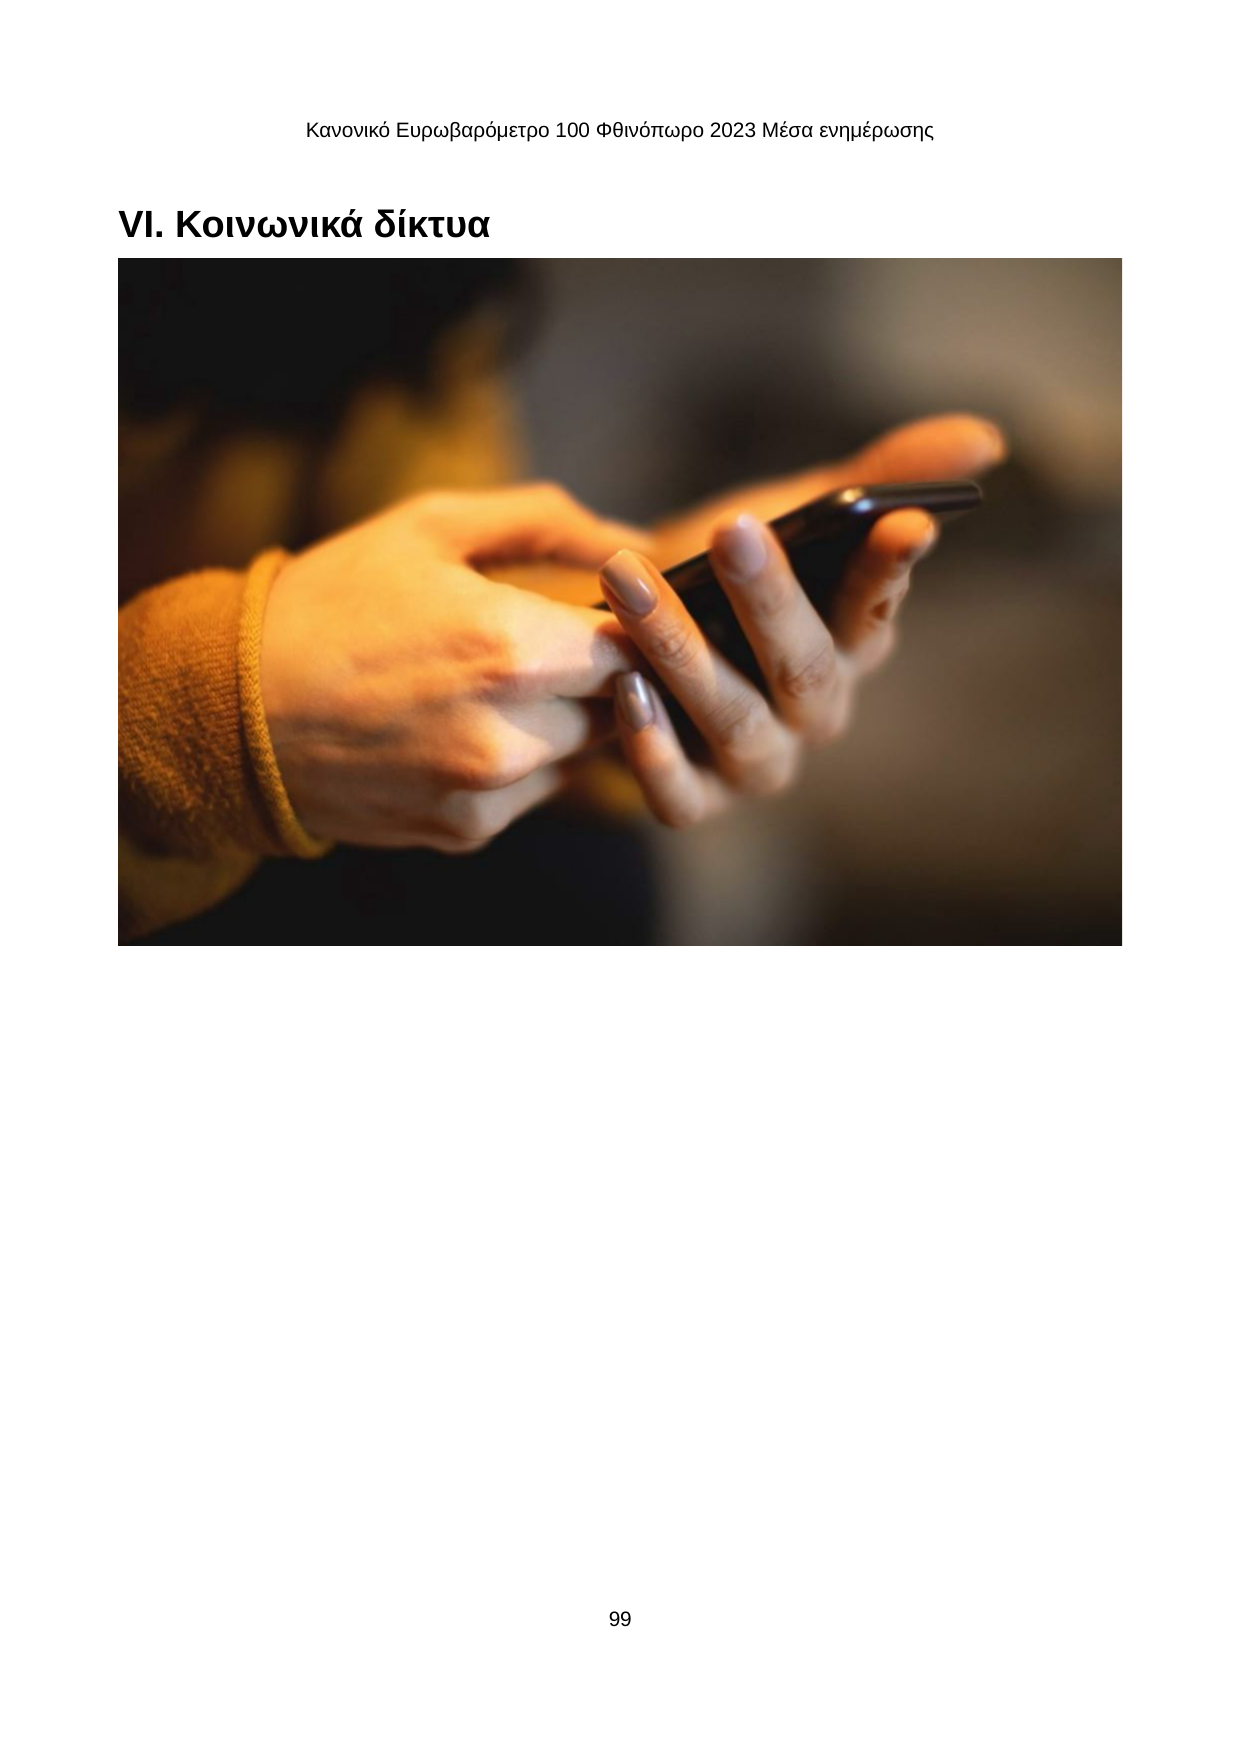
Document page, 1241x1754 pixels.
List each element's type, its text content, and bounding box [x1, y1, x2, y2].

picture [118, 258, 1123, 946]
subtitle VI. Κοινωνικά δίκτυα [118, 202, 1122, 246]
